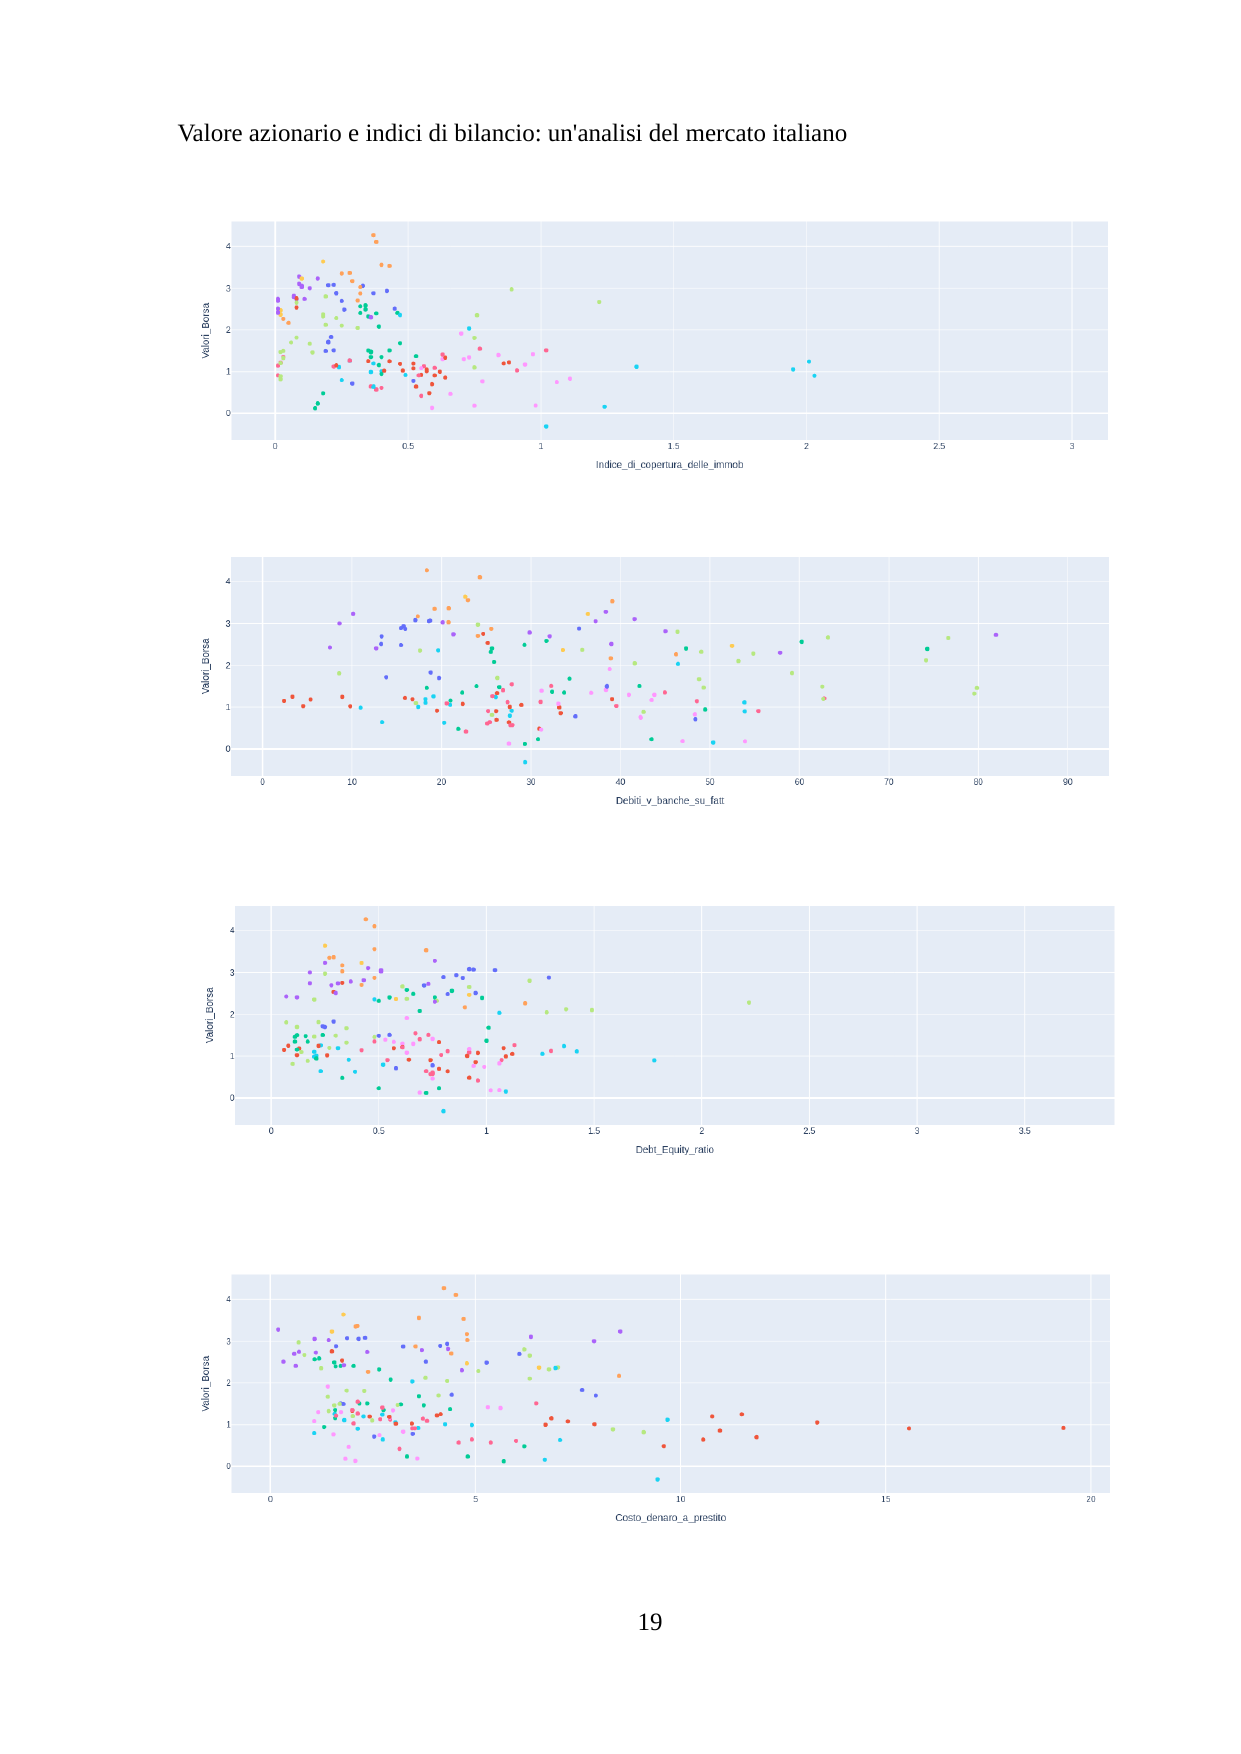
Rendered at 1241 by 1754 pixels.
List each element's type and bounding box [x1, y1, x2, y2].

picture [180, 863, 1126, 1181]
picture [177, 1232, 1123, 1549]
picture [176, 514, 1122, 832]
picture [177, 180, 1123, 496]
